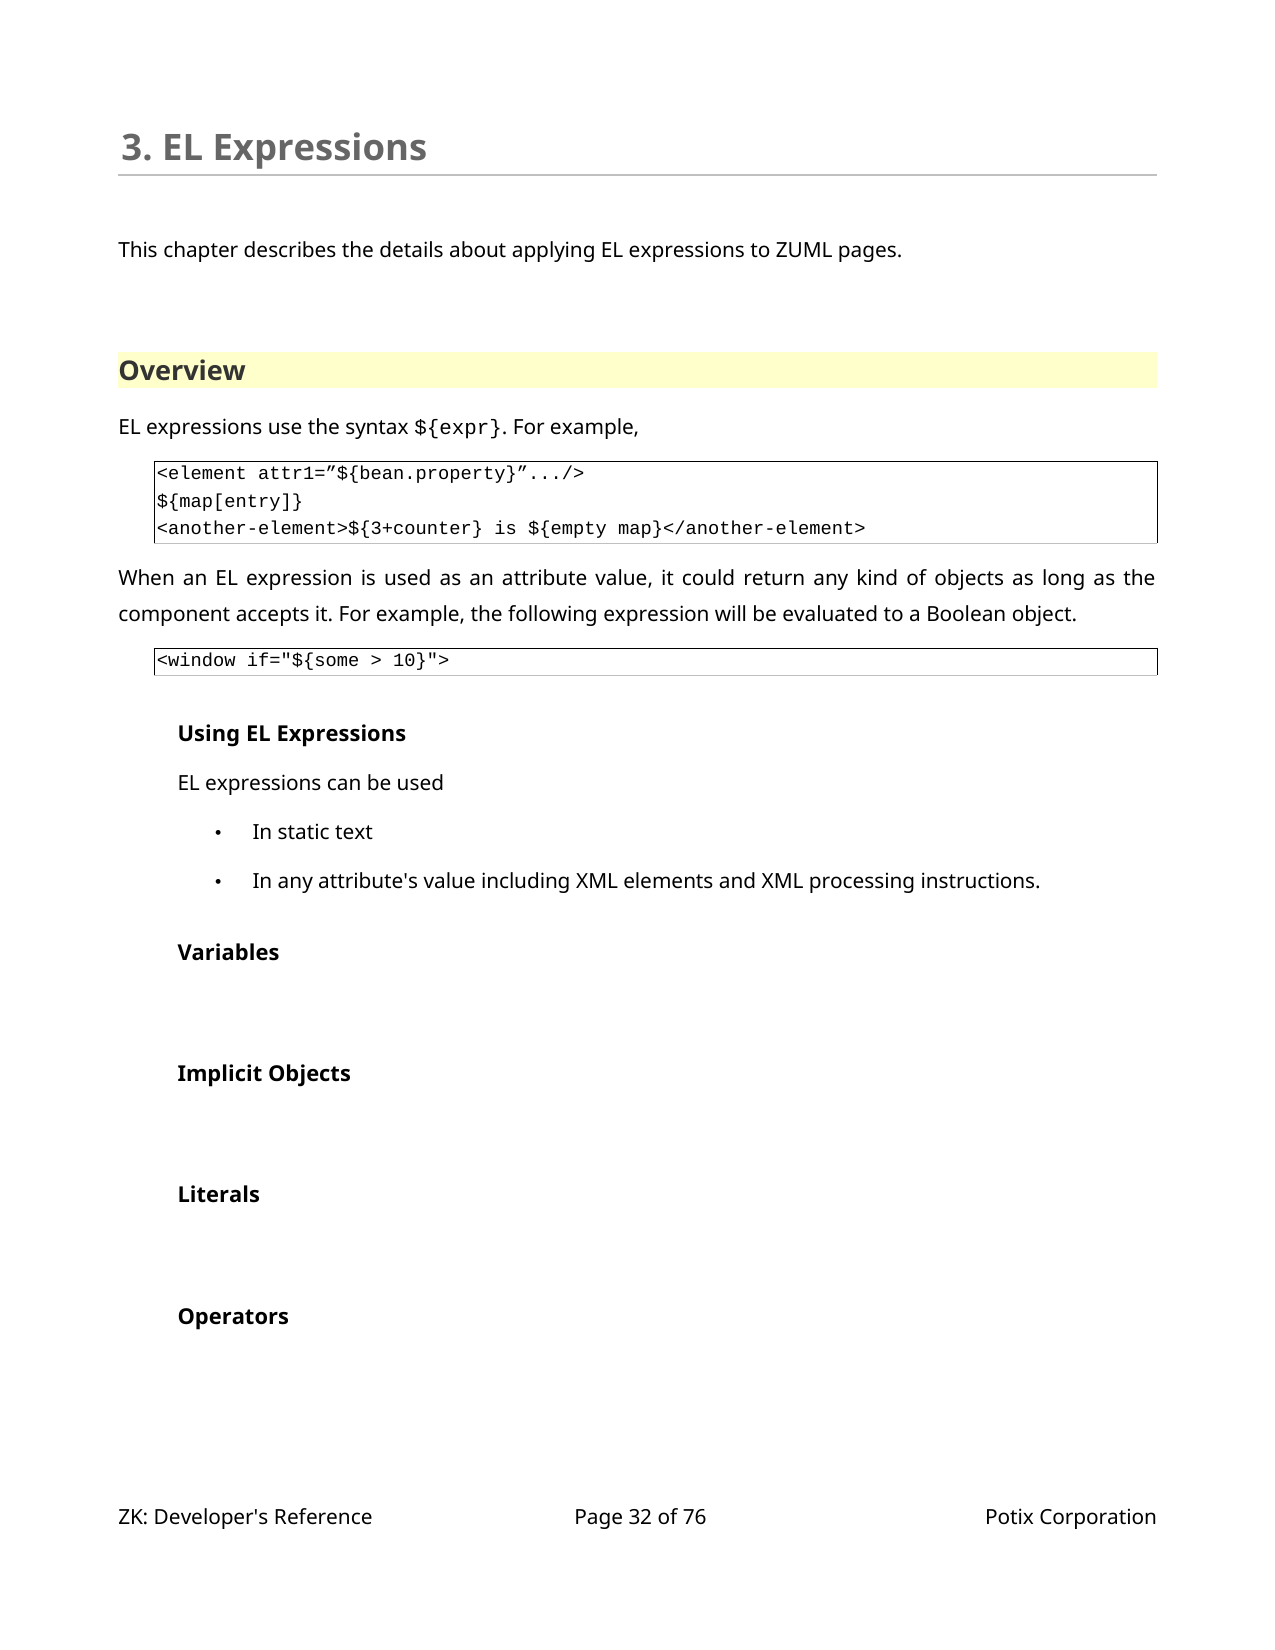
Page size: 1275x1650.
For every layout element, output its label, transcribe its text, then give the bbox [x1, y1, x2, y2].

subtitle Overview [118, 352, 1157, 388]
subtitle Variables [177, 936, 1157, 966]
text EL expressions use the syntax ${expr}. For example, [118, 412, 1157, 441]
text <another-element>${3+counter} is ${empty map}</another-element> [155, 516, 1157, 543]
text EL expressions can be used [177, 768, 1157, 796]
subtitle Implicit Objects [177, 1058, 1157, 1088]
text This chapter describes the details about applying EL expressions to ZUML pages. [118, 235, 1157, 263]
list In any attribute's value including XML elements and XML processing instructions. [215, 866, 1157, 894]
text <element attr1=”${bean.property}”.../> [155, 462, 1157, 486]
subtitle Operators [177, 1301, 1157, 1331]
subtitle Using EL Expressions [177, 717, 1157, 747]
list In static text [215, 817, 1157, 845]
subtitle Literals [177, 1179, 1157, 1209]
subtitle 3. EL Expressions [118, 118, 1157, 174]
text When an EL expression is used as an attribute value, it could return any kind of objects as long as the component accepts it. For example, the following expression will be evaluated to a Boolean object. [118, 563, 1157, 627]
text ${map[entry]} [155, 488, 1157, 513]
text <window if="${some > 10}"> [155, 649, 1157, 675]
